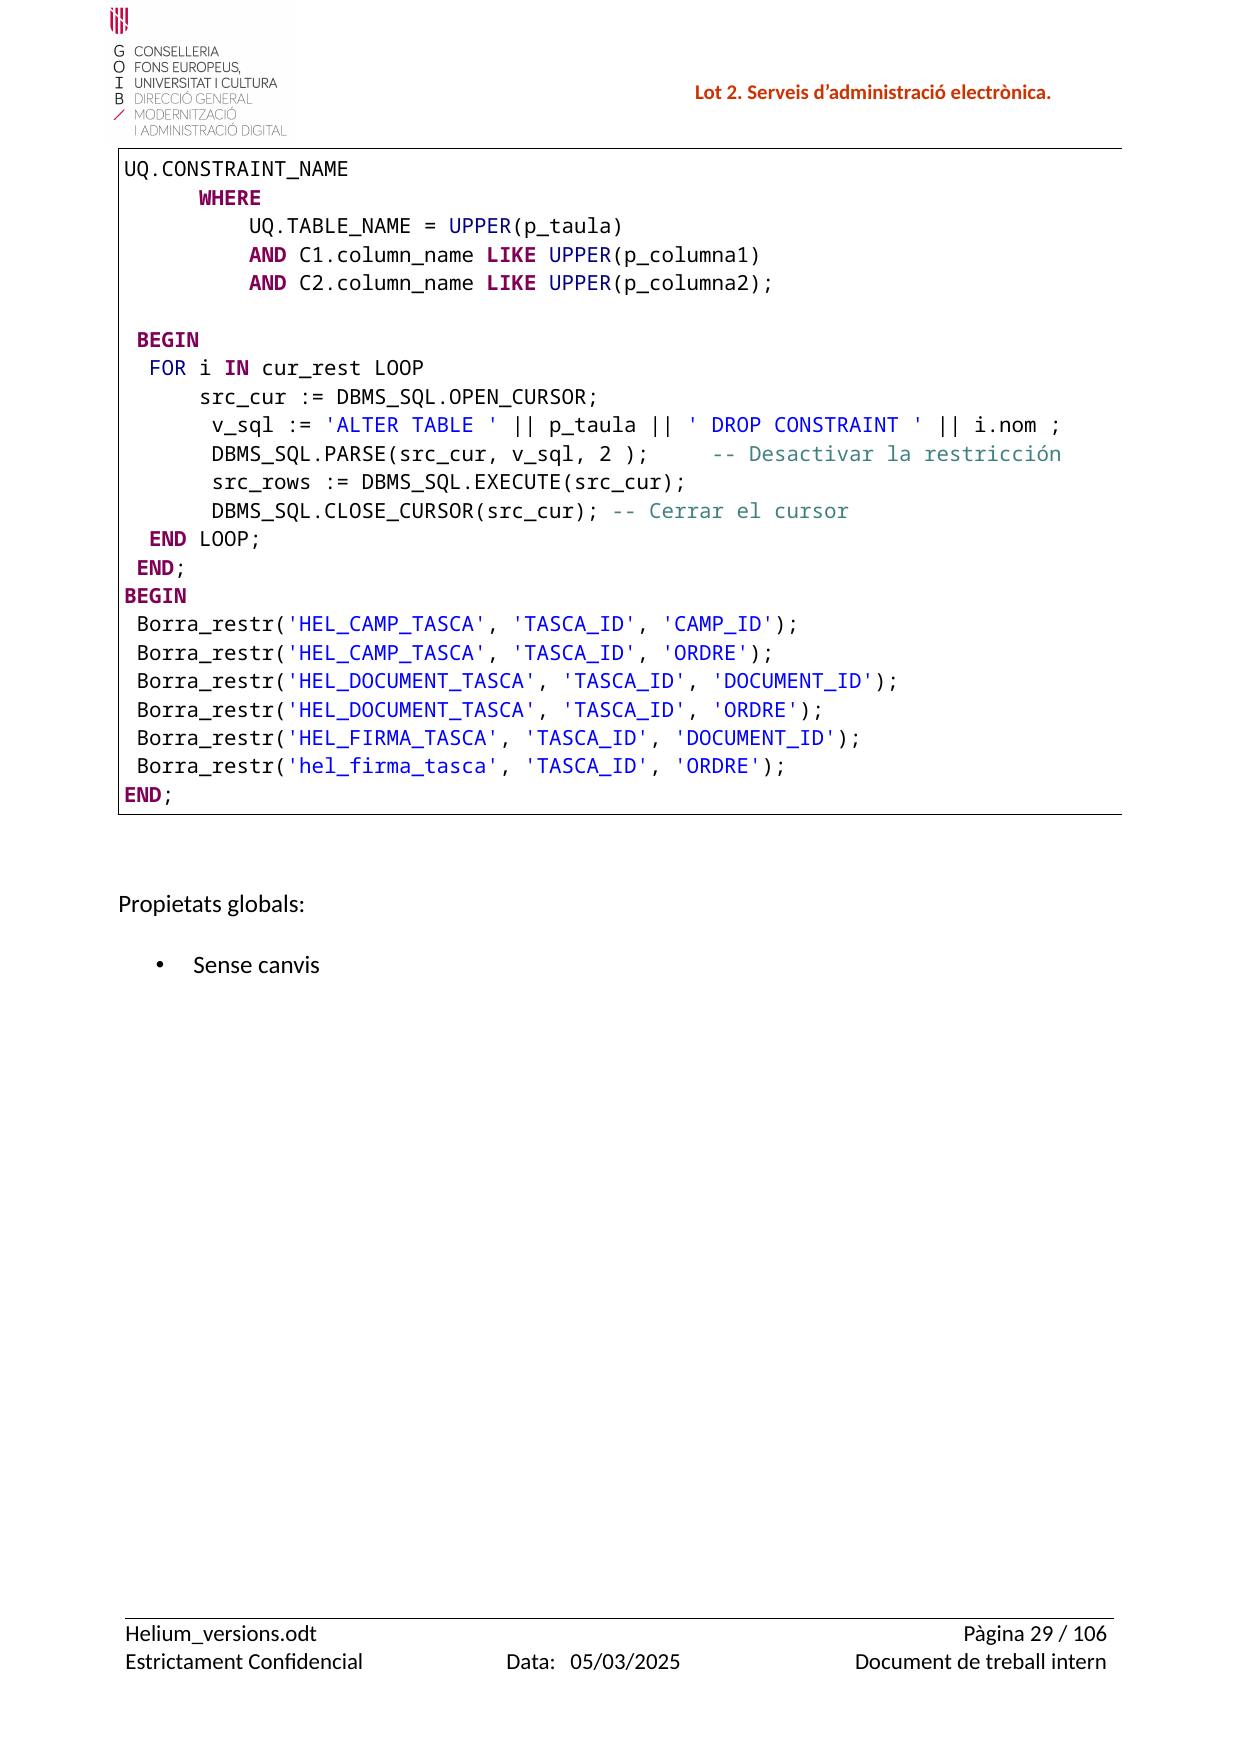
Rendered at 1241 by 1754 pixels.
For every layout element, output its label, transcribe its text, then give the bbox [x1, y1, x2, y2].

picture [100, 0, 297, 144]
table_header UQ.CONSTRAINT_NAME WHERE UQ.TABLE_NAME = UPPER(p_taula) AND C1.column_name LIKE UPPER(p_columna1) AND C2.column_name LIKE UPPER(p_columna2); BEGIN FOR i IN cur_rest LOOP src_cur := DBMS_SQL.OPEN_CURSOR; v_sql := 'ALTER TABLE ' || p_taula || ' DROP CONSTRAINT ' || i.nom ; DBMS_SQL.PARSE(src_cur, v_sql, 2 ); -- Desactivar la restricción src_rows := DBMS_SQL.EXECUTE(src_cur); DBMS_SQL.CLOSE_CURSOR(src_cur); -- Cerrar el cursor END LOOP; END; BEGIN Borra_restr('HEL_CAMP_TASCA', 'TASCA_ID', 'CAMP_ID'); Borra_restr('HEL_CAMP_TASCA', 'TASCA_ID', 'ORDRE'); Borra_restr('HEL_DOCUMENT_TASCA', 'TASCA_ID', 'DOCUMENT_ID'); Borra_restr('HEL_DOCUMENT_TASCA', 'TASCA_ID', 'ORDRE'); Borra_restr('HEL_FIRMA_TASCA', 'TASCA_ID', 'DOCUMENT_ID'); Borra_restr('hel_firma_tasca', 'TASCA_ID', 'ORDRE'); END; [119, 149, 1122, 814]
list Sense canvis [156, 949, 1122, 980]
text Propietats globals: [118, 888, 1122, 919]
